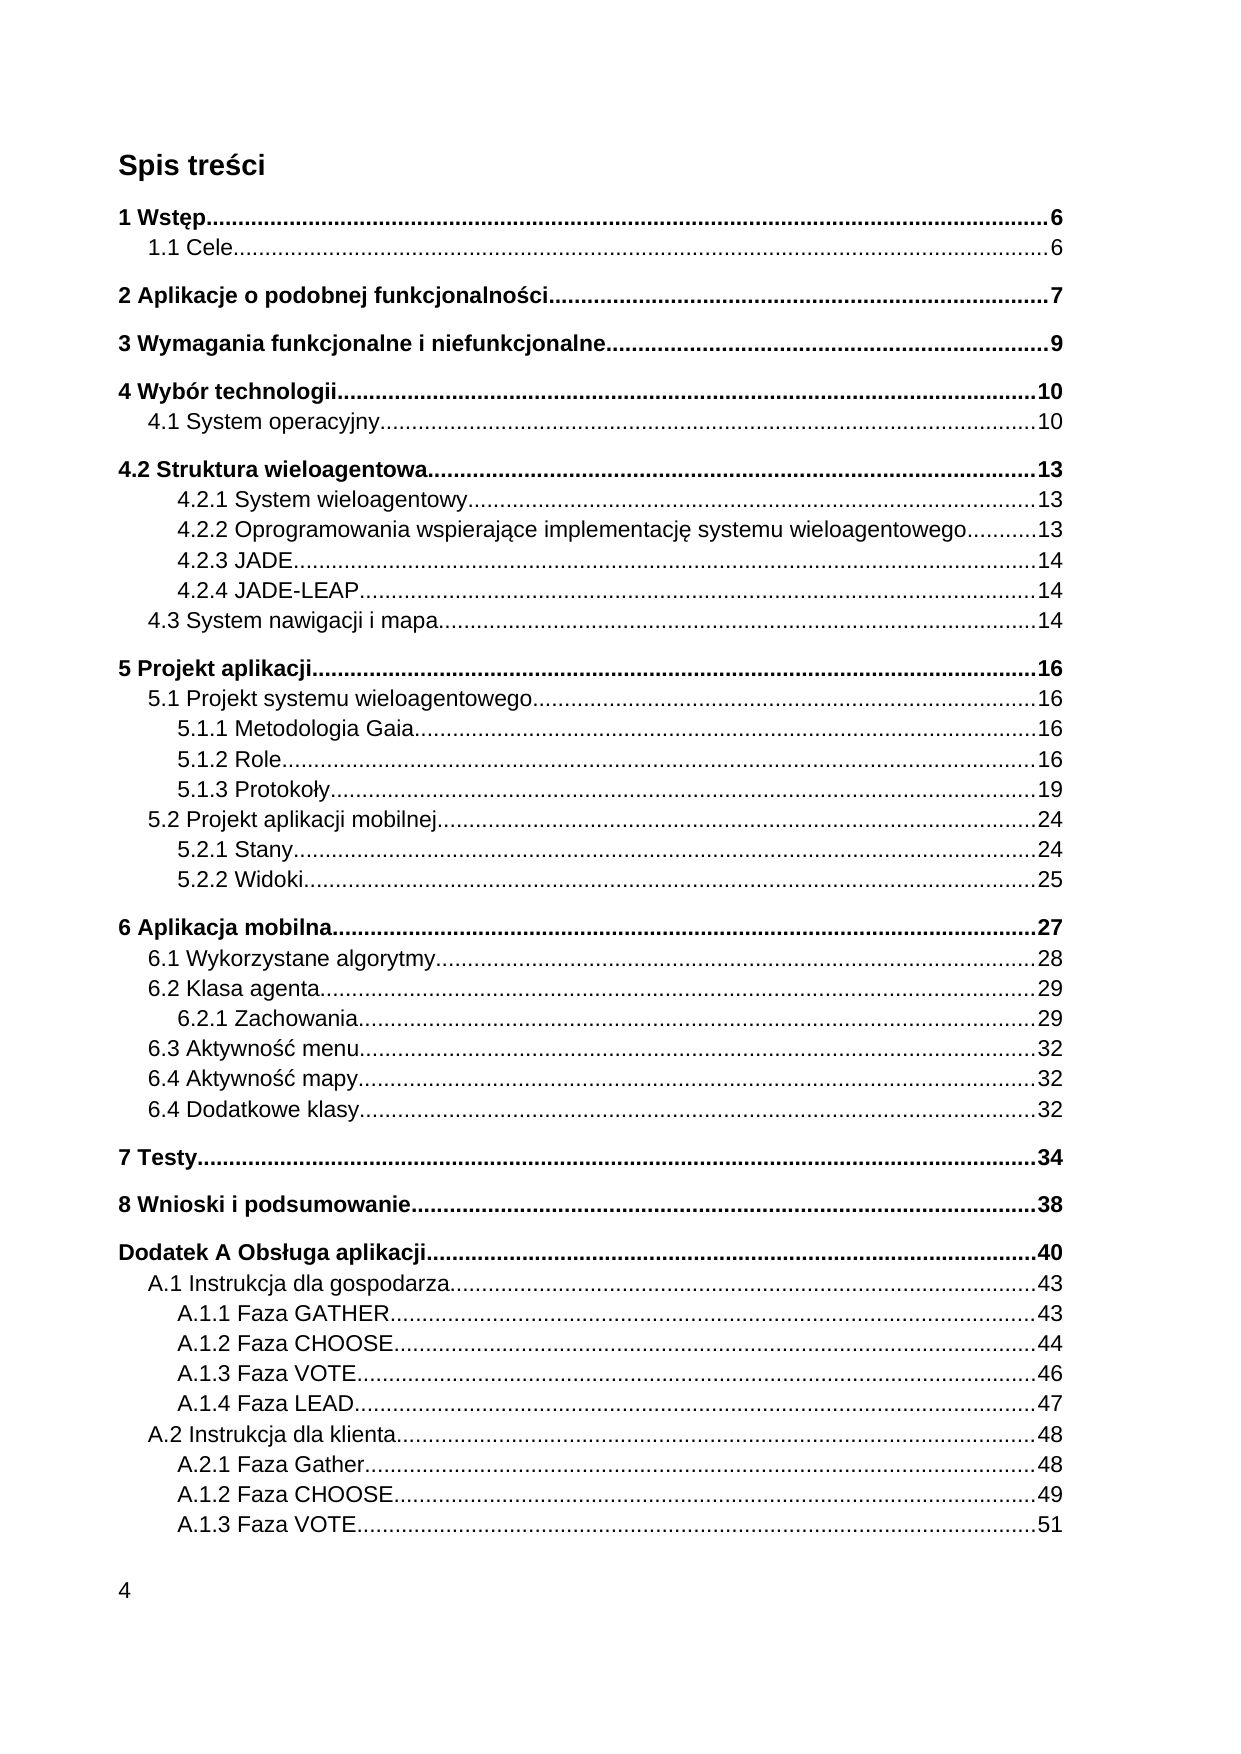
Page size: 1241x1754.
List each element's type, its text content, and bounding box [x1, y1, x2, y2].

text 7 Testy 34 [118, 1143, 1063, 1170]
text 6.2.1 Zachowania 29 [177, 1005, 1063, 1031]
text 4.2.3 JADE 14 [177, 547, 1063, 573]
subtitle Spis treści [118, 148, 1063, 181]
text 2 Aplikacje o podobnej funkcjonalności 7 [118, 282, 1063, 308]
text Dodatek A Obsługa aplikacji 40 [118, 1239, 1063, 1266]
text 6.4 Dodatkowe klasy 32 [148, 1096, 1063, 1122]
text 8 Wnioski i podsumowanie 38 [118, 1191, 1063, 1218]
text A.1.3 Faza VOTE 46 [177, 1360, 1063, 1386]
text 4.2 Struktura wieloagentowa 13 [118, 456, 1063, 482]
text 4.2.4 JADE-LEAP 14 [177, 577, 1063, 603]
text 3 Wymagania funkcjonalne i niefunkcjonalne 9 [118, 330, 1063, 356]
text 4.3 System nawigacji i mapa 14 [148, 607, 1063, 633]
text 6.1 Wykorzystane algorytmy 28 [148, 944, 1063, 971]
text 6 Aplikacja mobilna 27 [118, 914, 1063, 941]
text A.1.2 Faza CHOOSE 44 [177, 1330, 1063, 1356]
text 5.1.2 Role 16 [177, 746, 1063, 772]
text 4.2.1 System wieloagentowy 13 [177, 486, 1063, 512]
text 5.2.2 Widoki 25 [177, 866, 1063, 893]
text 6.2 Klasa agenta 29 [148, 975, 1063, 1001]
text A.2.1 Faza Gather 48 [177, 1451, 1063, 1477]
text A.1 Instrukcja dla gospodarza 43 [148, 1269, 1063, 1296]
text A.1.1 Faza GATHER 43 [177, 1300, 1063, 1326]
text 6.3 Aktywność menu 32 [148, 1035, 1063, 1061]
text 1 Wstęp 6 [118, 204, 1063, 230]
text 4.1 System operacyjny 10 [148, 408, 1063, 434]
text 5 Projekt aplikacji 16 [118, 655, 1063, 681]
text 6.4 Aktywność mapy 32 [148, 1065, 1063, 1092]
text A.1.4 Faza LEAD 47 [177, 1390, 1063, 1417]
text 5.1 Projekt systemu wieloagentowego 16 [148, 685, 1063, 711]
text 5.2.1 Stany 24 [177, 836, 1063, 862]
text A.1.3 Faza VOTE 51 [177, 1511, 1063, 1537]
text 5.1.3 Protokoły 19 [177, 776, 1063, 802]
text A.2 Instrukcja dla klienta 48 [148, 1421, 1063, 1447]
text 4 Wybór technologii 10 [118, 378, 1063, 404]
text 1.1 Cele 6 [148, 234, 1063, 260]
text 4.2.2 Oprogramowania wspierające implementację systemu wieloagentowego 13 [177, 516, 1063, 543]
text 5.1.1 Metodologia Gaia 16 [177, 715, 1063, 742]
text 5.2 Projekt aplikacji mobilnej 24 [148, 806, 1063, 832]
text A.1.2 Faza CHOOSE 49 [177, 1481, 1063, 1507]
